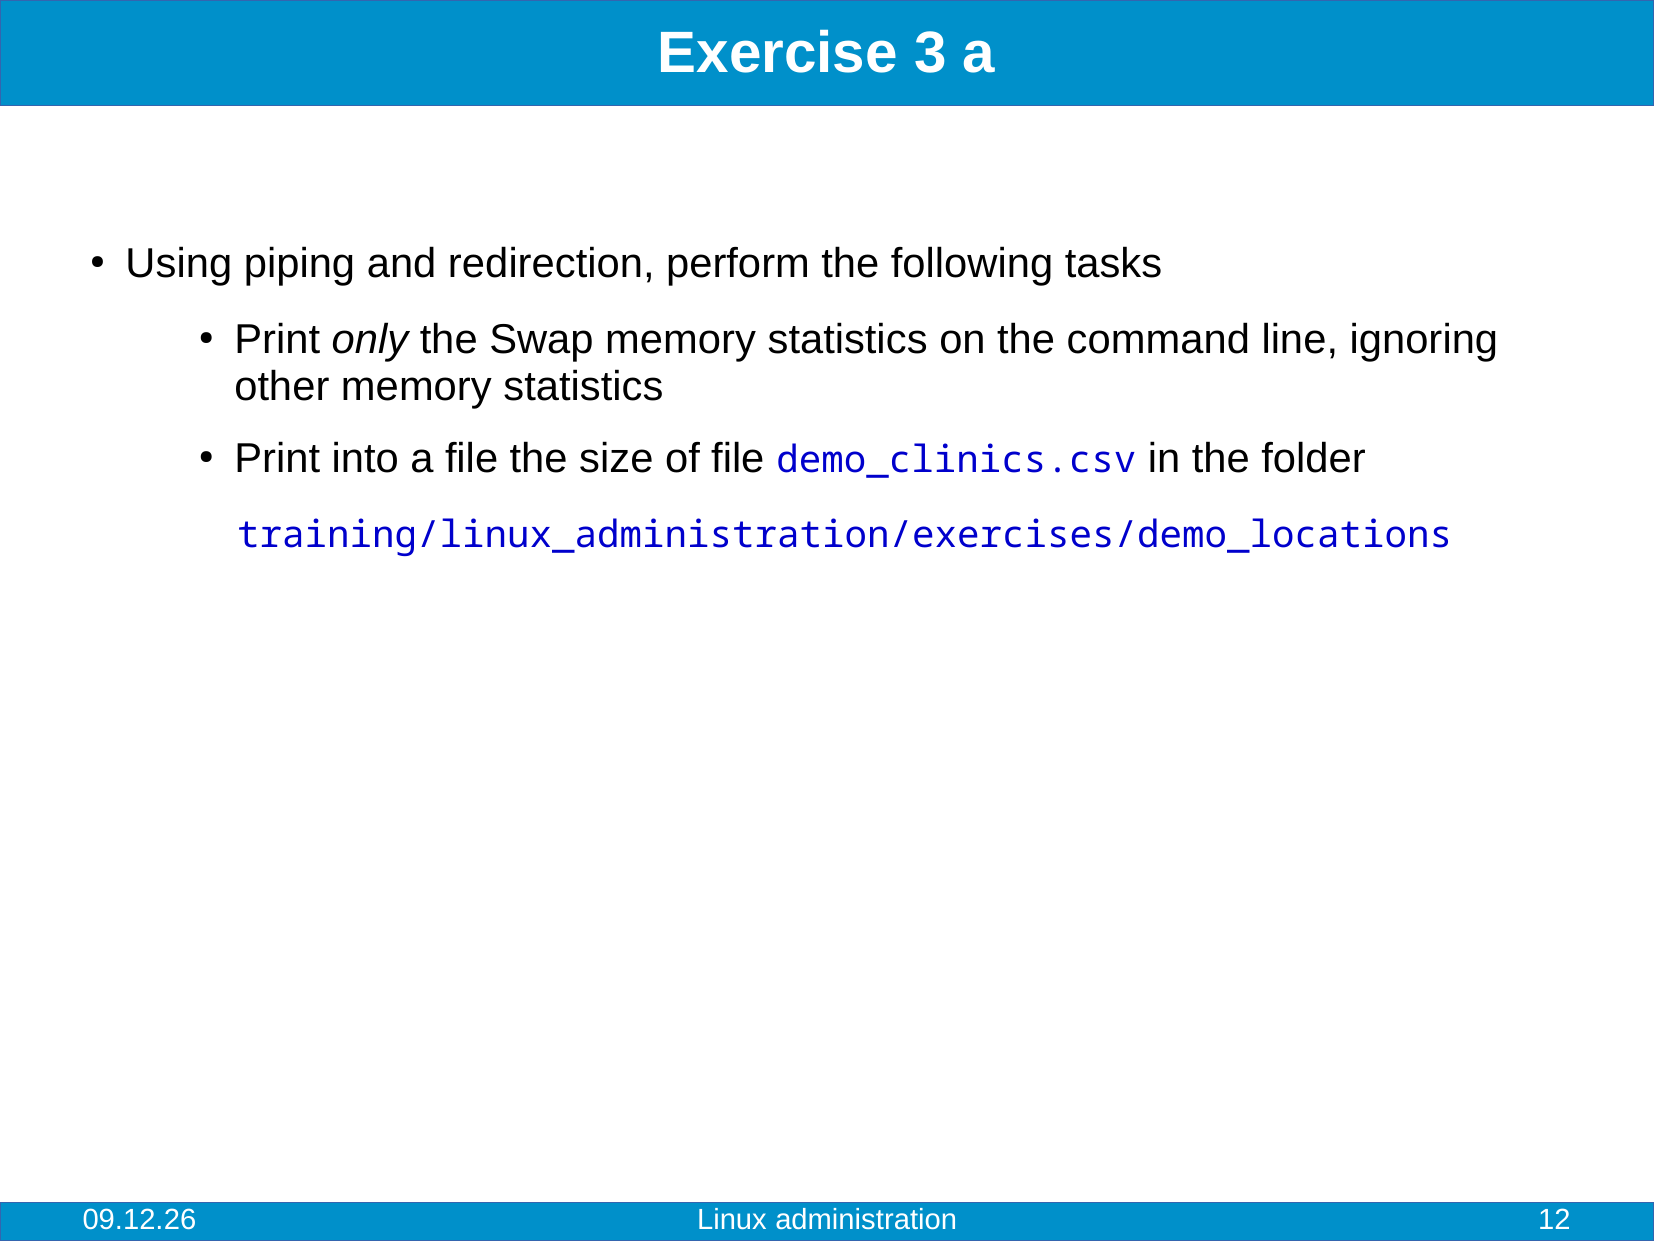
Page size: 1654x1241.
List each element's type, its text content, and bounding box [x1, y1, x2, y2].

title Exercise 3 a [0, 0, 1654, 106]
list Using piping and redirection, perform the following tasks Print only the Swap memory statistics on the command line, ignoring other memory statistics Print into a file the size of file demo_clinics.csv in the folder training/linux_administration/exercises/demo_locations [90, 240, 1579, 960]
